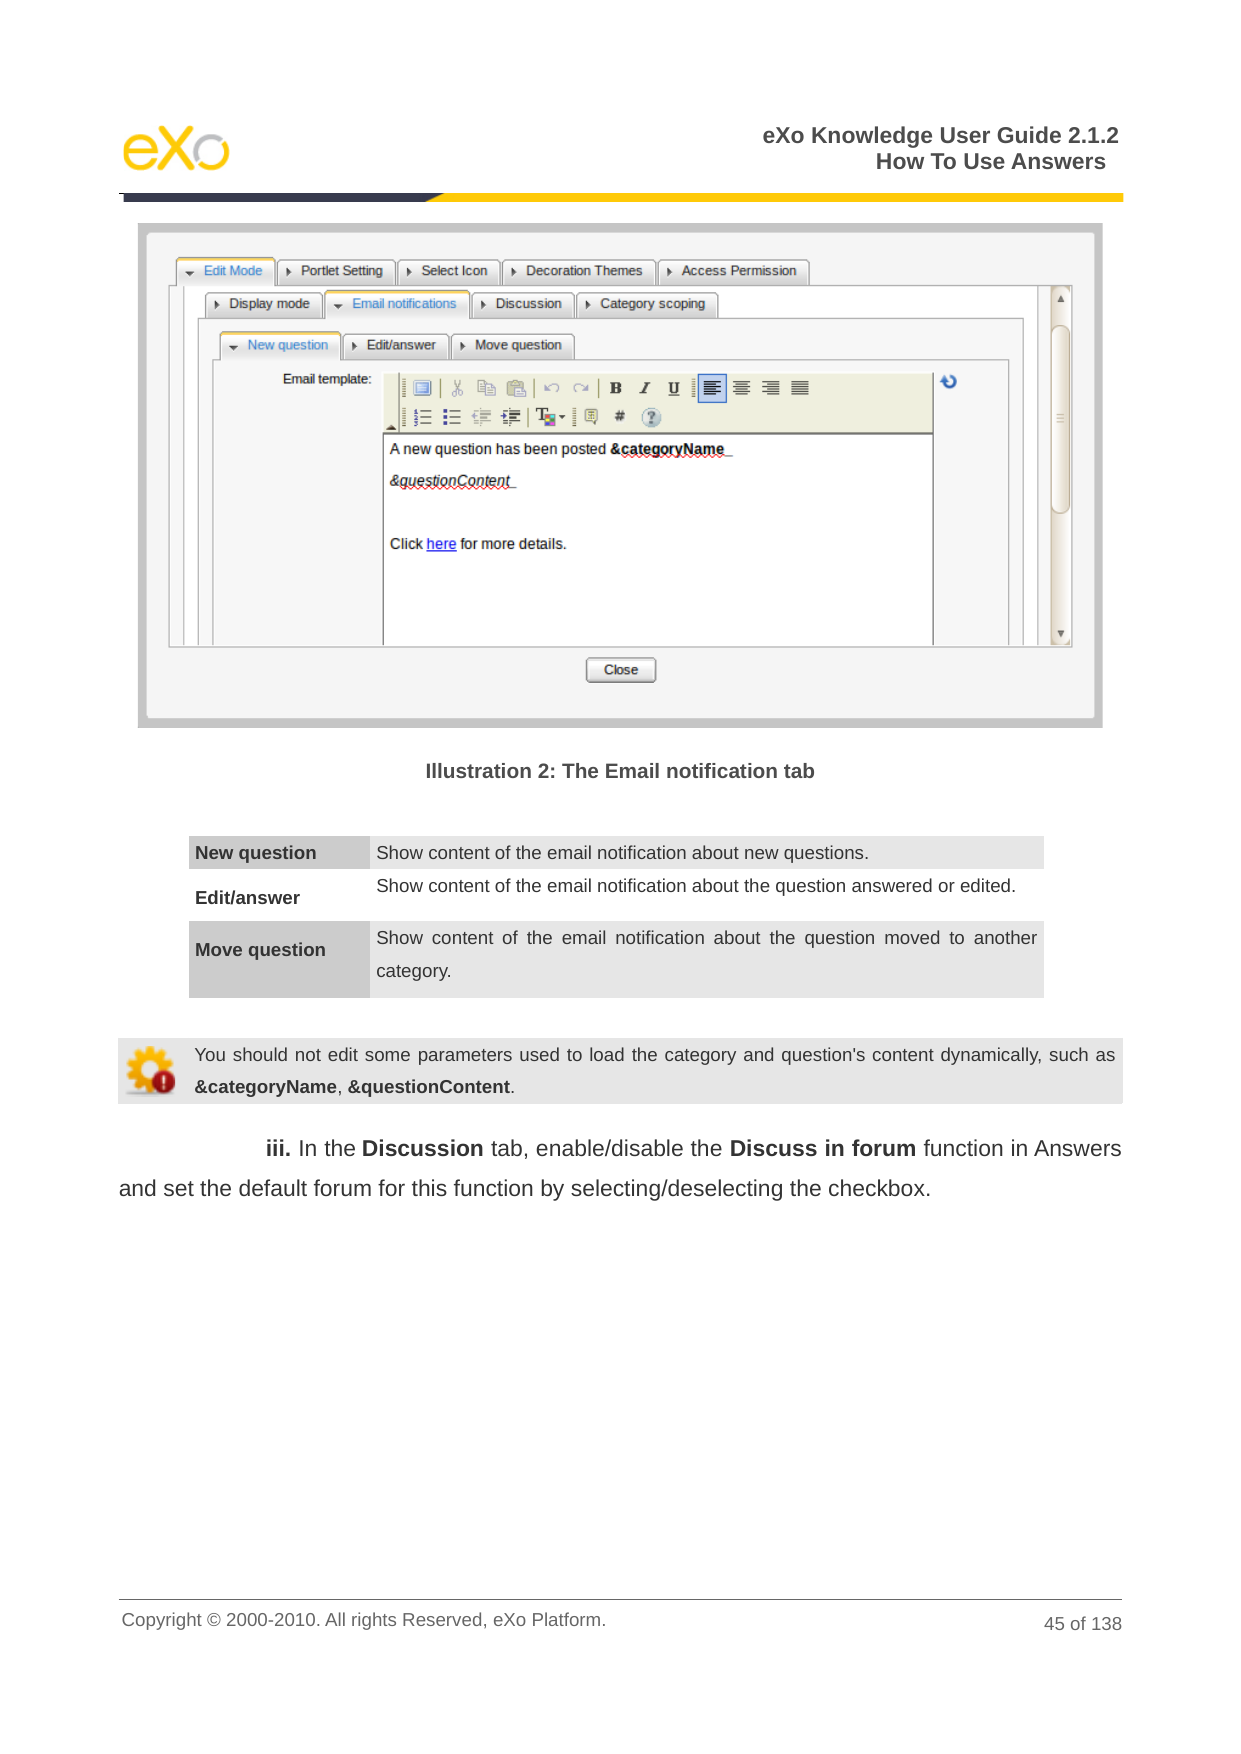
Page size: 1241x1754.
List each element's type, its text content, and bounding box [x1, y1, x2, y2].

picture [123, 193, 1124, 202]
picture [137, 223, 1103, 728]
table_header [119, 1039, 188, 1103]
text Illustration 2: The Email notification tab [138, 728, 1103, 783]
picture [123, 125, 230, 171]
table_header New question [189, 836, 370, 869]
table_cell Show content of the email notification about the question answered or edited. [370, 869, 1044, 921]
table_cell Move question [189, 921, 370, 998]
table_header Show content of the email notification about new questions. [370, 836, 1044, 869]
table_cell Show content of the email notification about the question moved to another category. [370, 921, 1044, 998]
table_header You should not edit some parameters used to load the category and question's content dynamically, such as &categoryName, &questionContent. [189, 1039, 1122, 1103]
text iii. In the Discussion tab, enable/disable the Discuss in forum function in Answers and set the default forum for this function by selecting/deselecting the checkbox. [118, 1135, 1122, 1201]
table_cell Edit/answer [189, 869, 370, 921]
picture [125, 1046, 175, 1097]
